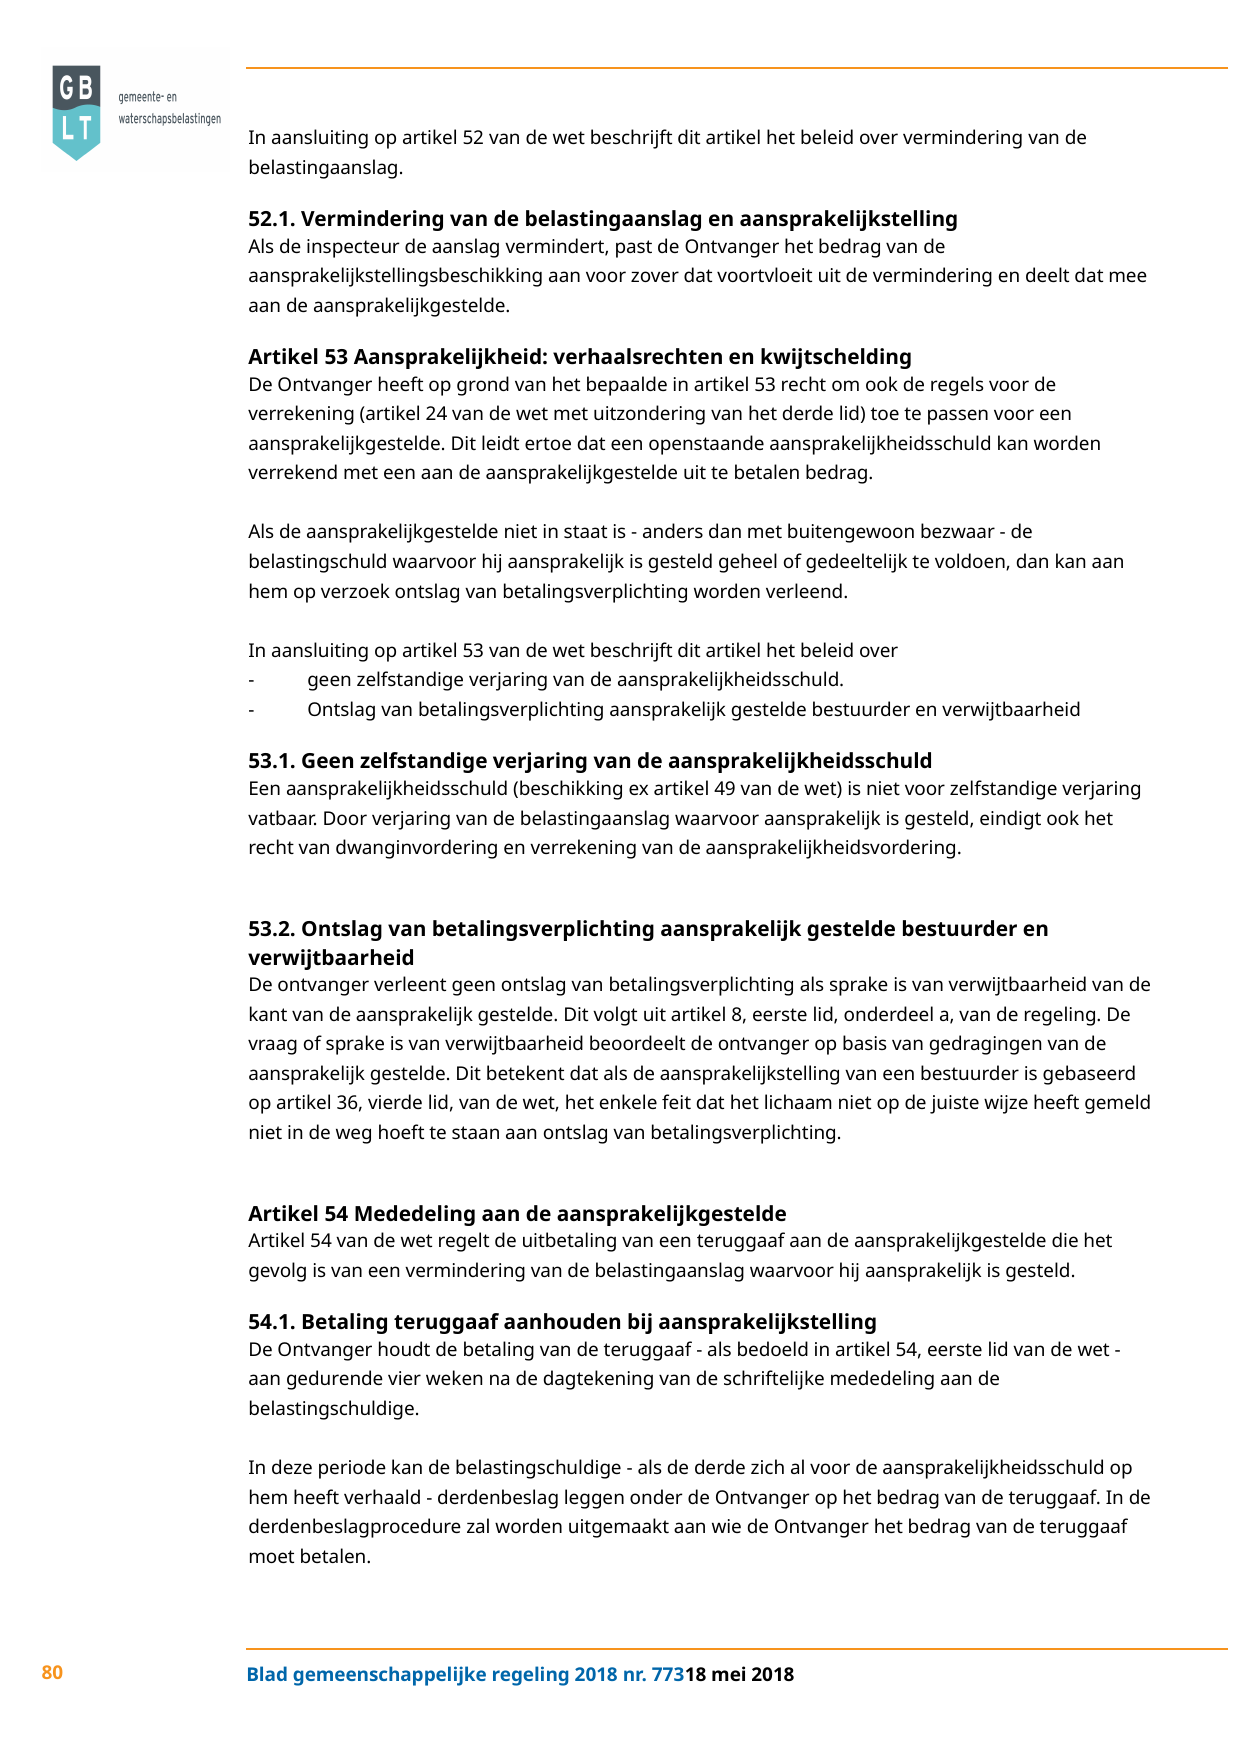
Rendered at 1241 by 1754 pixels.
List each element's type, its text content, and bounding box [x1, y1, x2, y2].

picture [41, 47, 231, 172]
list Ontslag van betalingsverplichting aansprakelijk gestelde bestuurder en verwijtbaarheid [248, 696, 1152, 722]
text In aansluiting op artikel 53 van de wet beschrijft dit artikel het beleid over [248, 637, 1152, 663]
text 54.1. Betaling teruggaaf aanhouden bij aansprakelijkstelling [248, 1307, 1152, 1336]
text 53.1. Geen zelfstandige verjaring van de aansprakelijkheidsschuld [248, 747, 1152, 775]
text In aansluiting op artikel 52 van de wet beschrijft dit artikel het beleid over vermindering van de belastingaanslag. [248, 124, 1152, 180]
text Artikel 54 Mededeling aan de aansprakelijkgestelde [248, 1199, 1152, 1227]
text Artikel 53 Aansprakelijkheid: verhaalsrechten en kwijtschelding [248, 342, 1152, 371]
text 52.1. Vermindering van de belastingaanslag en aansprakelijkstelling [248, 204, 1152, 233]
text De ontvanger verleent geen ontslag van betalingsverplichting als sprake is van verwijtbaarheid van de kant van de aansprakelijk gestelde. Dit volgt uit artikel 8, eerste lid, onderdeel a, van de regeling. De vraag of sprake is van verwijtbaarheid beoordeelt de ontvanger op basis van gedragingen van de aansprakelijk gestelde. Dit betekent dat als de aansprakelijkstelling van een bestuurder is gebaseerd op artikel 36, vierde lid, van de wet, het enkele feit dat het lichaam niet op de juiste wijze heeft gemeld niet in de weg hoeft te staan aan ontslag van betalingsverplichting. [248, 971, 1152, 1145]
text 53.2. Ontslag van betalingsverplichting aansprakelijk gestelde bestuurder en verwijtbaarheid [248, 914, 1152, 971]
text Artikel 54 van de wet regelt de uitbetaling van een teruggaaf aan de aansprakelijkgestelde die het gevolg is van een vermindering van de belastingaanslag waarvoor hij aansprakelijk is gesteld. [248, 1227, 1152, 1283]
text Als de inspecteur de aanslag vermindert, past de Ontvanger het bedrag van de aansprakelijkstellingsbeschikking aan voor zover dat voortvloeit uit de vermindering en deelt dat mee aan de aansprakelijkgestelde. [248, 233, 1152, 318]
text In deze periode kan de belastingschuldige - als de derde zich al voor de aansprakelijkheidsschuld op hem heeft verhaald - derdenbeslag leggen onder de Ontvanger op het bedrag van de teruggaaf. In de derdenbeslagprocedure zal worden uitgemaakt aan wie de Ontvanger het bedrag van de teruggaaf moet betalen. [248, 1454, 1152, 1569]
list geen zelfstandige verjaring van de aansprakelijkheidsschuld. [248, 667, 1152, 692]
text Een aansprakelijkheidsschuld (beschikking ex artikel 49 van de wet) is niet voor zelfstandige verjaring vatbaar. Door verjaring van de belastingaanslag waarvoor aansprakelijk is gesteld, eindigt ook het recht van dwanginvordering en verrekening van de aansprakelijkheidsvordering. [248, 775, 1152, 860]
text Als de aansprakelijkgestelde niet in staat is - anders dan met buitengewoon bezwaar - de belastingschuld waarvoor hij aansprakelijk is gesteld geheel of gedeeltelijk te voldoen, dan kan aan hem op verzoek ontslag van betalingsverplichting worden verleend. [248, 519, 1152, 604]
text De Ontvanger houdt de betaling van de teruggaaf - als bedoeld in artikel 54, eerste lid van de wet - aan gedurende vier weken na de dagtekening van de schriftelijke mededeling aan de belastingschuldige. [248, 1336, 1152, 1421]
text De Ontvanger heeft op grond van het bepaalde in artikel 53 recht om ook de regels voor de verrekening (artikel 24 van de wet met uitzondering van het derde lid) toe te passen voor een aansprakelijkgestelde. Dit leidt ertoe dat een openstaande aansprakelijkheidsschuld kan worden verrekend met een aan de aansprakelijkgestelde uit te betalen bedrag. [248, 371, 1152, 485]
